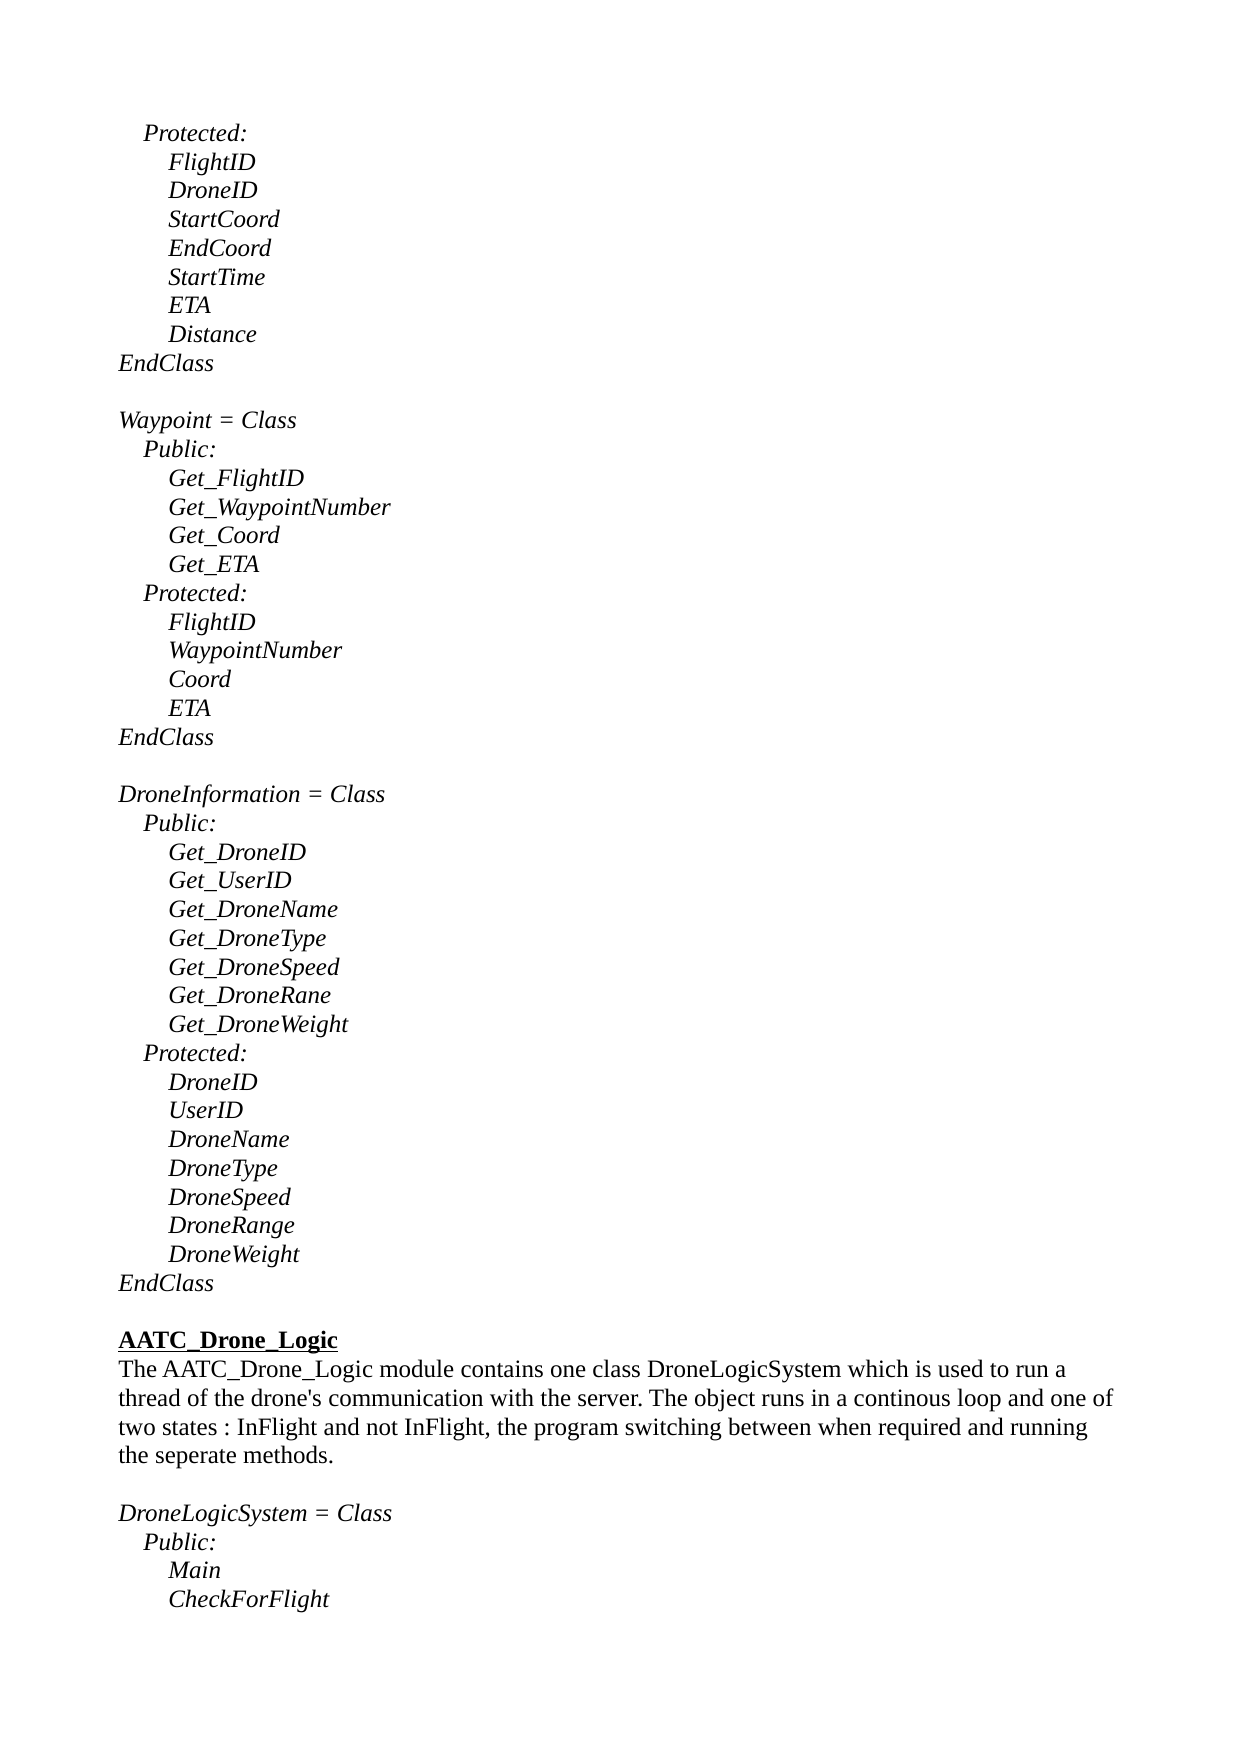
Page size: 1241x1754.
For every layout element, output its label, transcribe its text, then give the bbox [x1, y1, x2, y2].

text Get_DroneSpeed [118, 952, 1122, 981]
text WaypointNumber [118, 636, 1122, 664]
text Get_ETA [118, 549, 1122, 578]
text Public: [118, 434, 1122, 463]
text EndClass [118, 348, 1122, 377]
text Protected: [118, 118, 1122, 147]
text Protected: [118, 578, 1122, 607]
text Waypoint = Class [118, 406, 1122, 434]
text UserID [118, 1096, 1122, 1124]
text Get_UserID [118, 866, 1122, 894]
text Get_DroneRane [118, 981, 1122, 1009]
text ETA [118, 693, 1122, 722]
text Get_Coord [118, 521, 1122, 549]
text Coord [118, 664, 1122, 693]
text DroneType [118, 1153, 1122, 1182]
text FlightID [118, 147, 1122, 176]
text Get_DroneName [118, 894, 1122, 923]
text Distance [118, 319, 1122, 348]
text EndClass [118, 1268, 1122, 1297]
text Get_FlightID [118, 463, 1122, 492]
text Public: [118, 1527, 1122, 1556]
text DroneInformation = Class [118, 779, 1122, 808]
text ETA [118, 291, 1122, 319]
text Get_DroneID [118, 837, 1122, 866]
text CheckForFlight [118, 1584, 1122, 1613]
text The AATC_Drone_Logic module contains one class DroneLogicSystem which is used to run a thread of the drone's communication with the server. The object runs in a continous loop and one of two states : InFlight and not InFlight, the program switching between when required and running the seperate methods. [118, 1354, 1122, 1469]
text EndClass [118, 722, 1122, 751]
text StartCoord [118, 204, 1122, 233]
text Public: [118, 808, 1122, 837]
text Get_DroneType [118, 923, 1122, 952]
text StartTime [118, 262, 1122, 291]
text DroneID [118, 1067, 1122, 1096]
text Main [118, 1556, 1122, 1584]
text Protected: [118, 1038, 1122, 1067]
text Get_DroneWeight [118, 1009, 1122, 1038]
text EndCoord [118, 233, 1122, 262]
text AATC_Drone_Logic [118, 1326, 1122, 1354]
text DroneRange [118, 1211, 1122, 1239]
text DroneSpeed [118, 1182, 1122, 1211]
text DroneWeight [118, 1239, 1122, 1268]
text FlightID [118, 607, 1122, 636]
text DroneLogicSystem = Class [118, 1498, 1122, 1527]
text DroneName [118, 1124, 1122, 1153]
text DroneID [118, 176, 1122, 204]
text Get_WaypointNumber [118, 492, 1122, 521]
